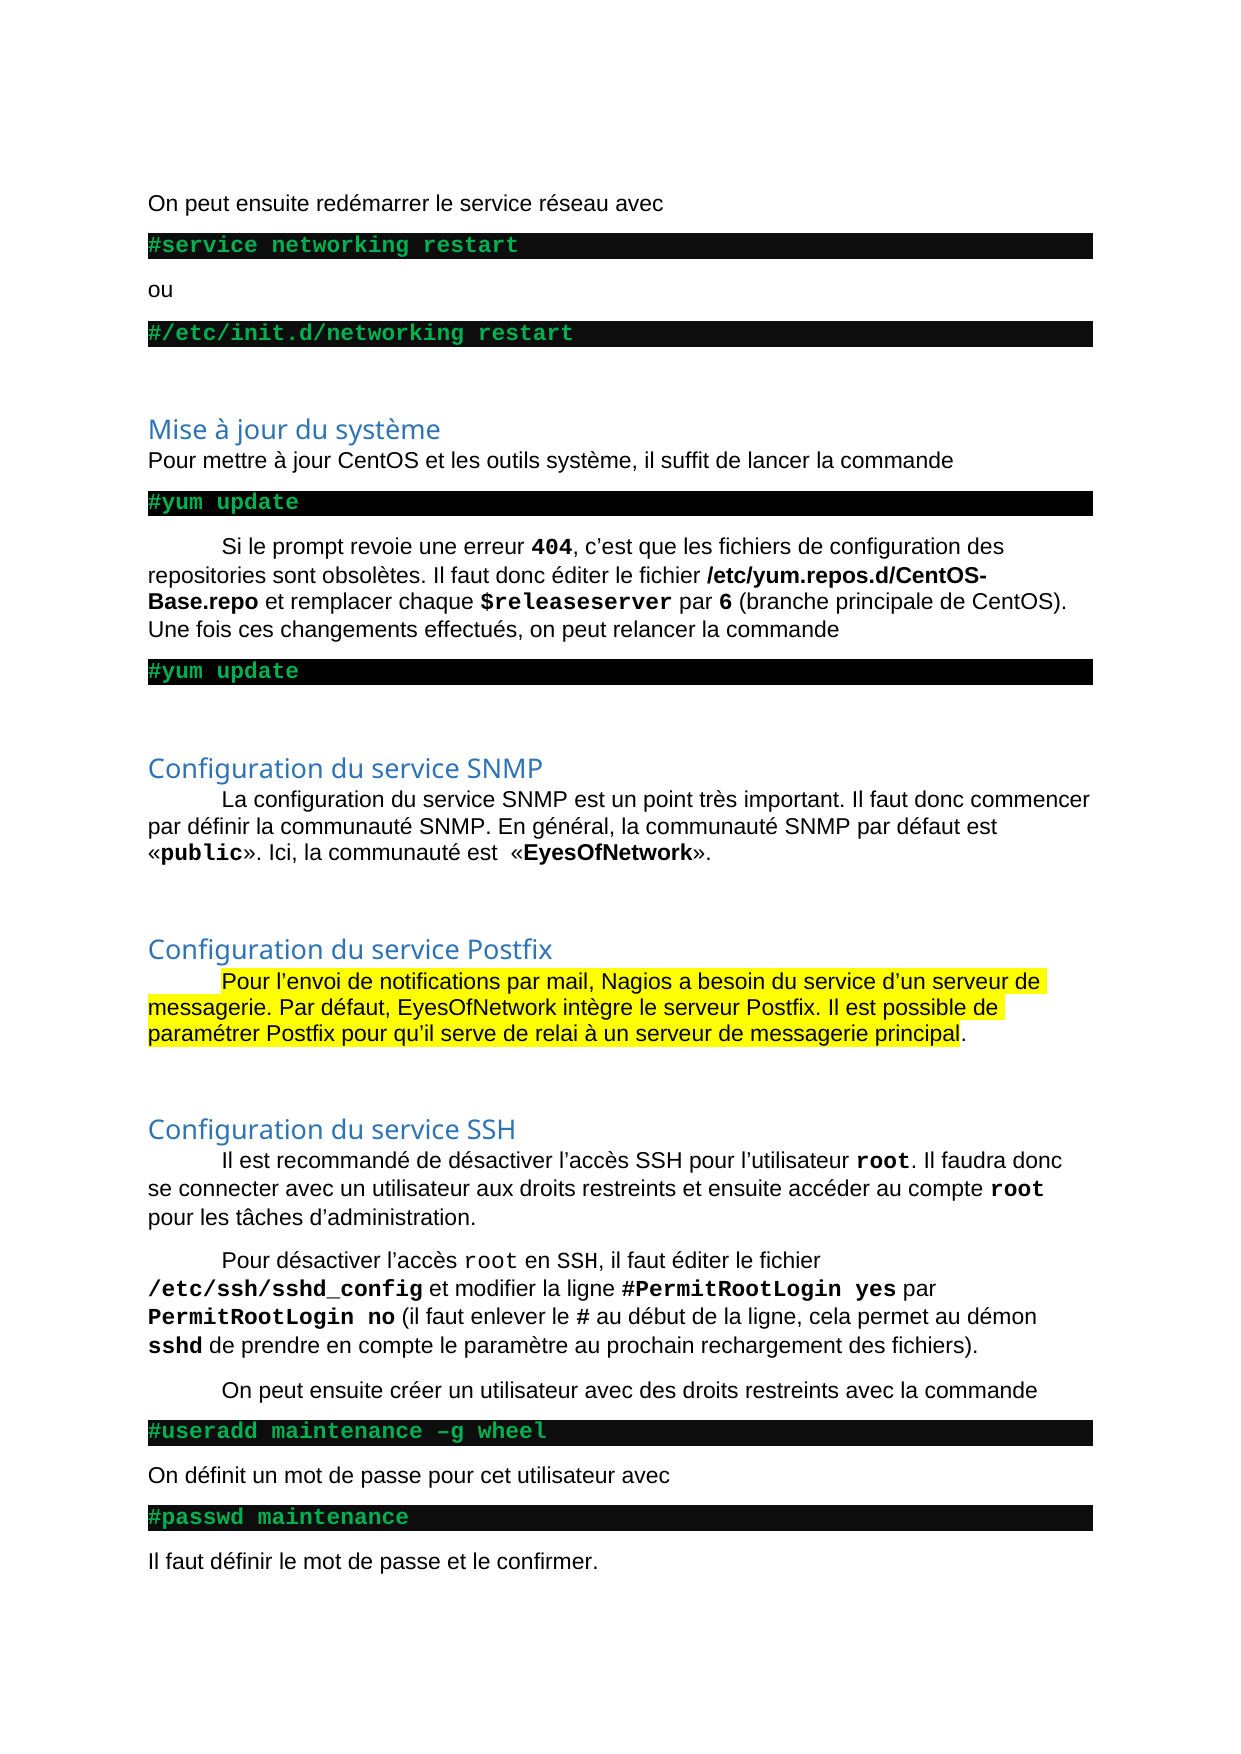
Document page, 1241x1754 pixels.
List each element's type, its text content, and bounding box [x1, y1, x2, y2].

subtitle Configuration du service Postfix [148, 931, 1093, 968]
text #y­um update [148, 491, 1093, 516]
text #service networking restart [148, 233, 1093, 259]
subtitle Configuration du service SNMP [148, 749, 1093, 786]
text #passwd maintenance [148, 1505, 1093, 1531]
text On définit un mot de passe pour cet utilisateur avec [148, 1462, 1093, 1489]
text On peut ensuite créer un utilisateur avec des droits restreints avec la commande [148, 1377, 1093, 1403]
text ou [148, 276, 1093, 304]
text On peut ensuite redémarrer le service réseau avec [148, 190, 1093, 217]
text Pour l’envoi de notifications par mail, Nagios a besoin du service d’un serveur de messagerie. Par défaut, EyesOfNetwork intègre le serveur Postfix. Il est possible de paramétrer Postfix pour qu’il serve de relai à un serveur de messagerie principal. [148, 968, 1093, 1047]
subtitle Configuration du service SSH [148, 1110, 1093, 1147]
text La configuration du service SNMP est un point très important. Il faut donc commencer par définir la communauté SNMP. En général, la communauté SNMP par défaut est «public». Ici, la communauté est «EyesOfNetwork». [148, 786, 1093, 867]
text Il faut définir le mot de passe et le confirmer. [148, 1548, 1093, 1574]
text Pour désactiver l’accès root en SSH, il faut éditer le fichier /etc/ssh/sshd_config et modifier la ligne #PermitRootLogin yes par PermitRootLogin no (il faut enlever le # au début de la ligne, cela permet au démon sshd de prendre en compte le paramètre au prochain rechargement des fichiers). [148, 1247, 1093, 1360]
subtitle Mise à jour du système [148, 411, 1093, 447]
text Pour mettre à jour CentOS et les outils système, il suffit de lancer la commande [148, 447, 1093, 474]
text #useradd maintenance –g wheel [148, 1420, 1093, 1446]
text #/etc/init.d/networking restart [148, 321, 1093, 347]
text Si le prompt revoie une erreur 404, c’est que les fichiers de configuration des repositories sont obsolètes. Il faut donc éditer le fichier /etc/yum.repos.d/CentOS-Base.repo et remplacer chaque $releaseserver par 6 (branche principale de CentOS). Une fois ces changements effectués, on peut relancer la commande [148, 533, 1093, 643]
text Il est recommandé de désactiver l’accès SSH pour l’utilisateur root. Il faudra donc se connecter avec un utilisateur aux droits restreints et ensuite accéder au compte root pour les tâches d’administration. [148, 1147, 1093, 1230]
text #yum update [148, 659, 1093, 685]
